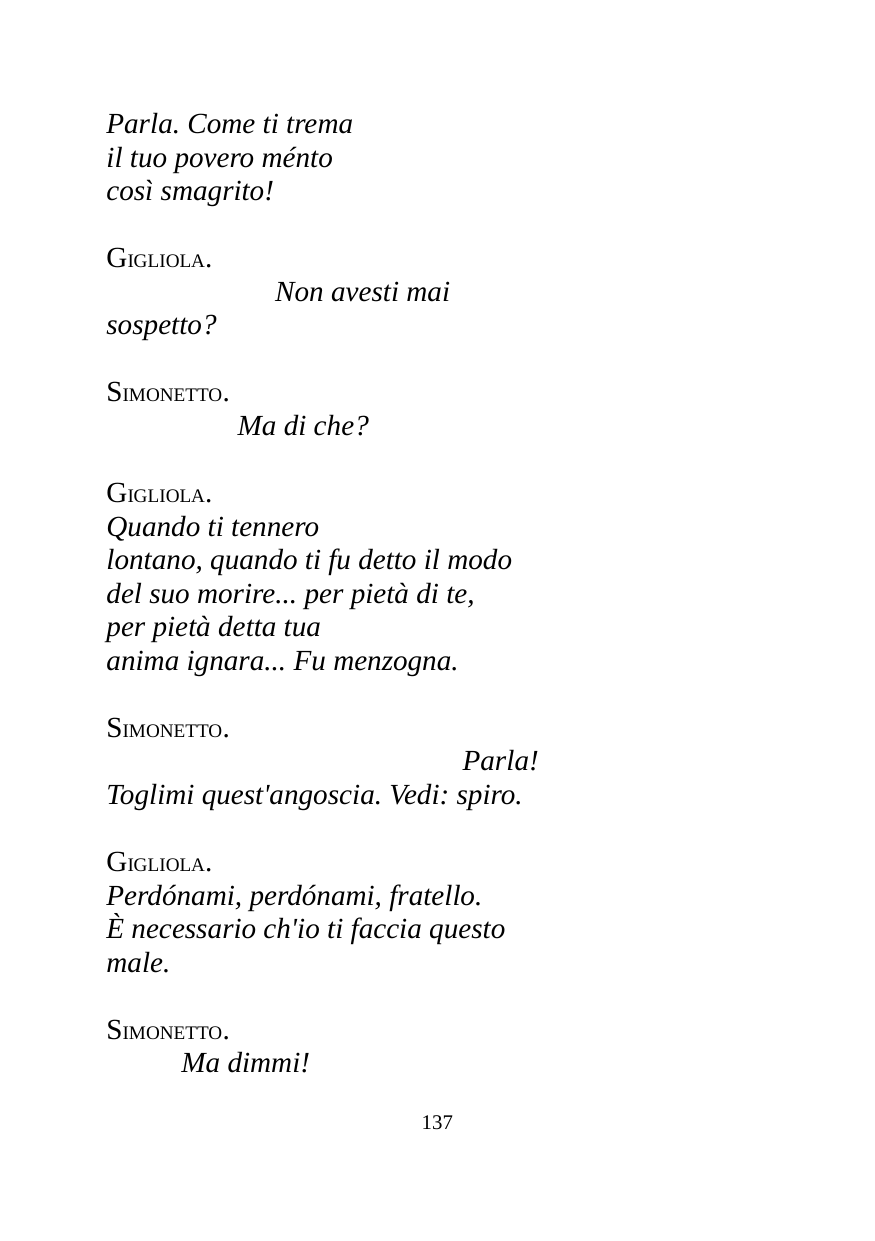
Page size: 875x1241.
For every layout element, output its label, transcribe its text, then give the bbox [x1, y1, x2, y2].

text Gigliola. [106, 844, 768, 878]
text il tuo povero ménto [106, 140, 768, 173]
text È necessario ch'io ti faccia questo [106, 911, 768, 945]
text anima ignara... Fu menzogna. [106, 643, 768, 676]
text Gigliola. [106, 475, 768, 509]
text Quando ti tennero [106, 509, 768, 542]
text Toglimi quest'angoscia. Vedi: spiro. [106, 777, 768, 811]
text lontano, quando ti fu detto il modo [106, 542, 768, 576]
text Perdónami, perdónami, fratello. [106, 878, 768, 911]
text Ma dimmi! [181, 1045, 768, 1079]
text sospetto? [106, 307, 768, 341]
text per pietà detta tua [106, 609, 768, 643]
text Ma di che? [237, 408, 768, 442]
text Non avesti mai [275, 274, 768, 307]
text Parla! [462, 743, 768, 777]
text Simonetto. [106, 1012, 768, 1045]
text Simonetto. [106, 710, 768, 743]
text Simonetto. [106, 374, 768, 408]
text male. [106, 945, 768, 978]
text del suo morire... per pietà di te, [106, 576, 768, 609]
text Parla. Come ti trema [106, 106, 768, 140]
text così smagrito! [106, 173, 768, 207]
text Gigliola. [106, 240, 768, 274]
